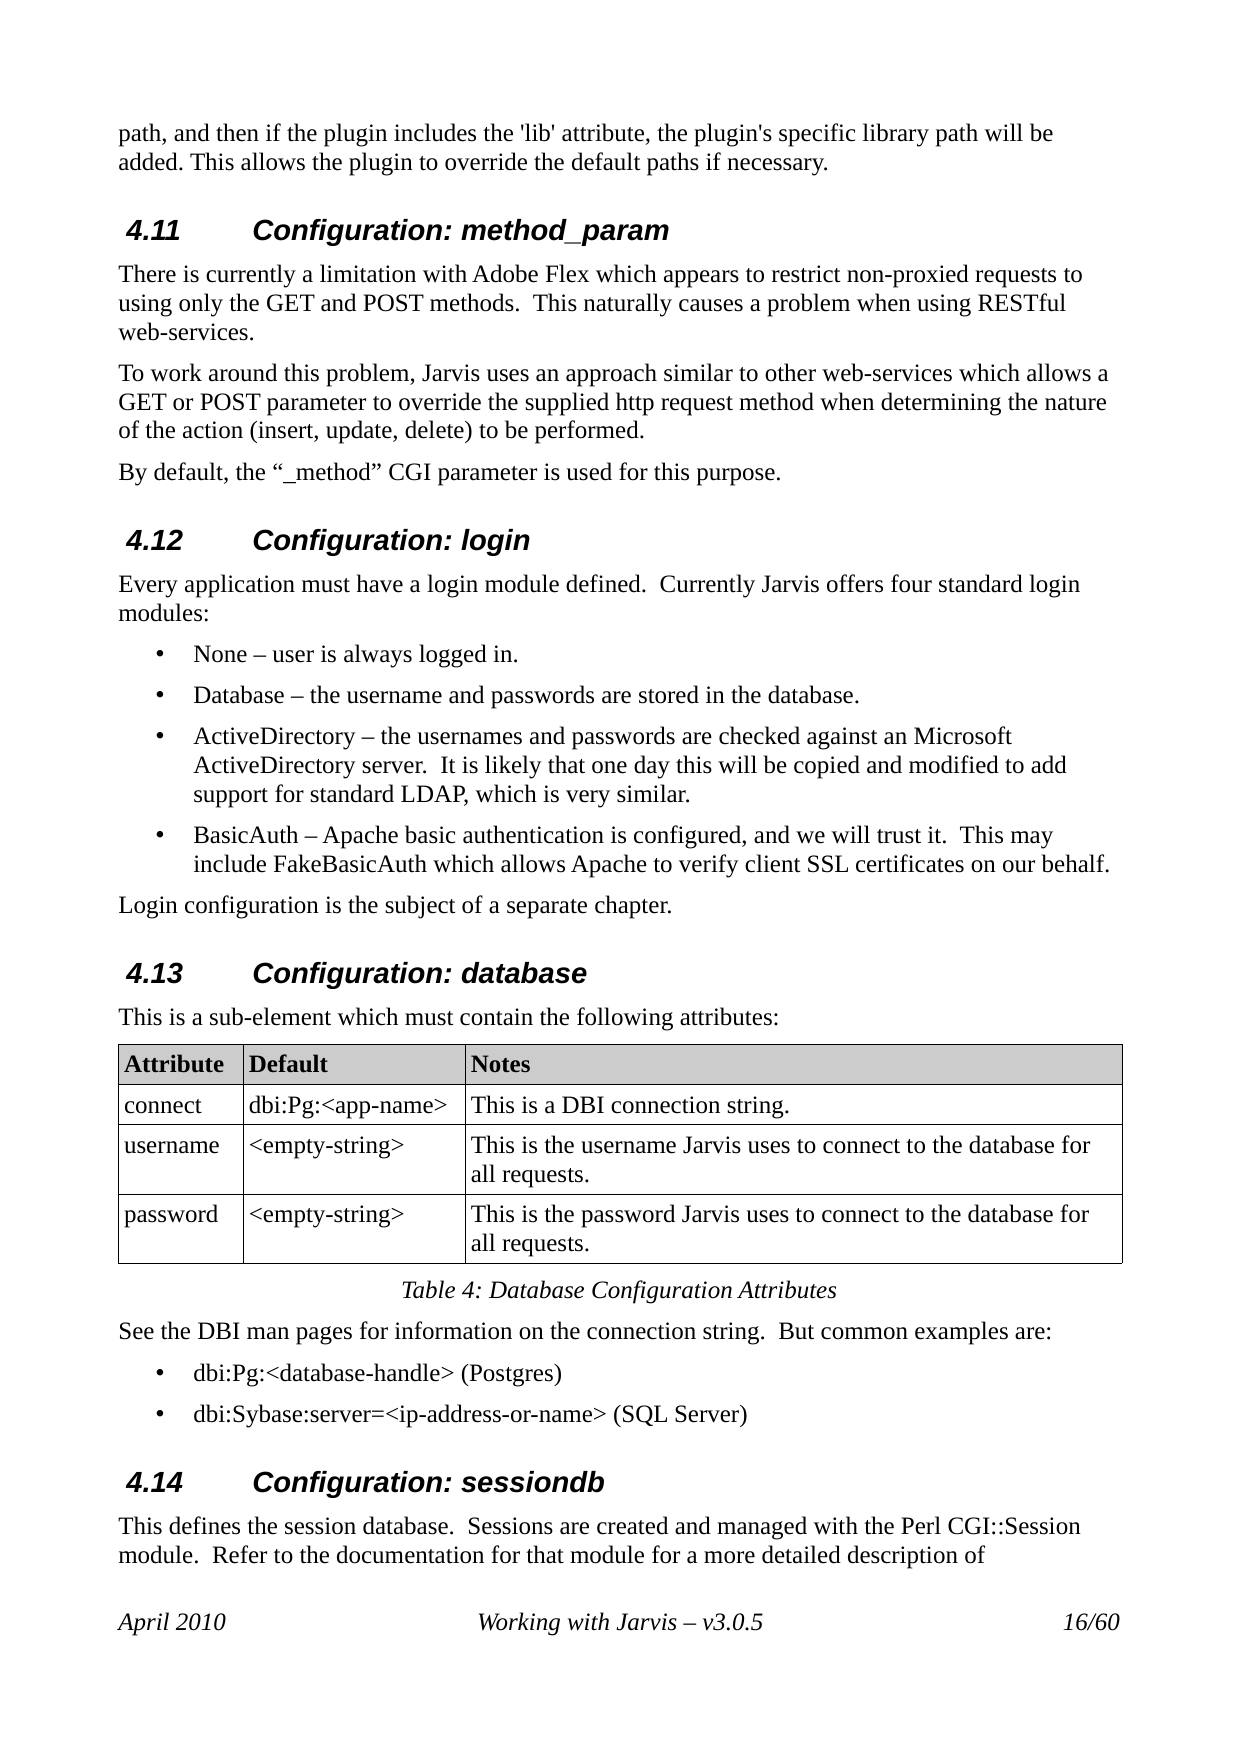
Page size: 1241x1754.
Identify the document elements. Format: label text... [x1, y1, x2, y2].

table_cell <empty-string> [244, 1125, 465, 1193]
subtitle Configuration: sessiondb [118, 1465, 1122, 1499]
text path, and then if the plugin includes the 'lib' attribute, the plugin's specific library path will be added. This allows the plugin to override the default paths if necessary. [118, 118, 1122, 176]
text Table 4: Database Configuration Attributes [118, 1275, 1122, 1304]
text Login configuration is the subject of a separate chapter. [118, 890, 1122, 919]
table_header Default [244, 1045, 465, 1084]
text Every application must have a login module defined. Currently Jarvis offers four standard login modules: [118, 569, 1122, 626]
text By default, the “_method” CGI parameter is used for this purpose. [118, 457, 1122, 485]
text To work around this problem, Jarvis uses an approach similar to other web-services which allows a GET or POST parameter to override the supplied http request method when determining the nature of the action (insert, update, delete) to be performed. [118, 358, 1122, 444]
table_cell dbi:Pg:<app-name> [244, 1085, 465, 1124]
list BasicAuth – Apache basic authentication is configured, and we will trust it. This may include FakeBasicAuth which allows Apache to verify client SSL certificates on our behalf. [156, 820, 1122, 878]
table_header Attribute [119, 1045, 243, 1084]
table_cell password [119, 1195, 243, 1262]
table_cell connect [119, 1085, 243, 1124]
list ActiveDirectory – the usernames and passwords are checked against an Microsoft ActiveDirectory server. It is likely that one day this will be copied and modified to add support for standard LDAP, which is very similar. [156, 721, 1122, 808]
list dbi:Pg:<database-handle> (Postgres) [156, 1358, 1122, 1386]
table_header Notes [466, 1045, 1122, 1084]
text There is currently a limitation with Adobe Flex which appears to restrict non-proxied requests to using only the GET and POST methods. This naturally causes a problem when using RESTful web-services. [118, 259, 1122, 345]
table_cell username [119, 1125, 243, 1193]
subtitle Configuration: database [118, 956, 1122, 990]
subtitle Configuration: login [118, 523, 1122, 556]
table_cell This is the username Jarvis uses to connect to the database for all requests. [466, 1125, 1122, 1193]
table_cell <empty-string> [244, 1195, 465, 1262]
list dbi:Sybase:server=<ip-address-or-name> (SQL Server) [156, 1399, 1122, 1428]
table_cell This is a DBI connection string. [466, 1085, 1122, 1124]
list None – user is always logged in. [156, 639, 1122, 668]
text This defines the session database. Sessions are created and managed with the Perl CGI::Session module. Refer to the documentation for that module for a more detailed description of [118, 1511, 1122, 1569]
list Database – the username and passwords are stored in the database. [156, 680, 1122, 709]
subtitle Configuration: method_param [118, 213, 1122, 247]
text See the DBI man pages for information on the connection string. But common examples are: [118, 1316, 1122, 1345]
table_cell This is the password Jarvis uses to connect to the database for all requests. [466, 1195, 1122, 1262]
text This is a sub-element which must contain the following attributes: [118, 1002, 1122, 1031]
